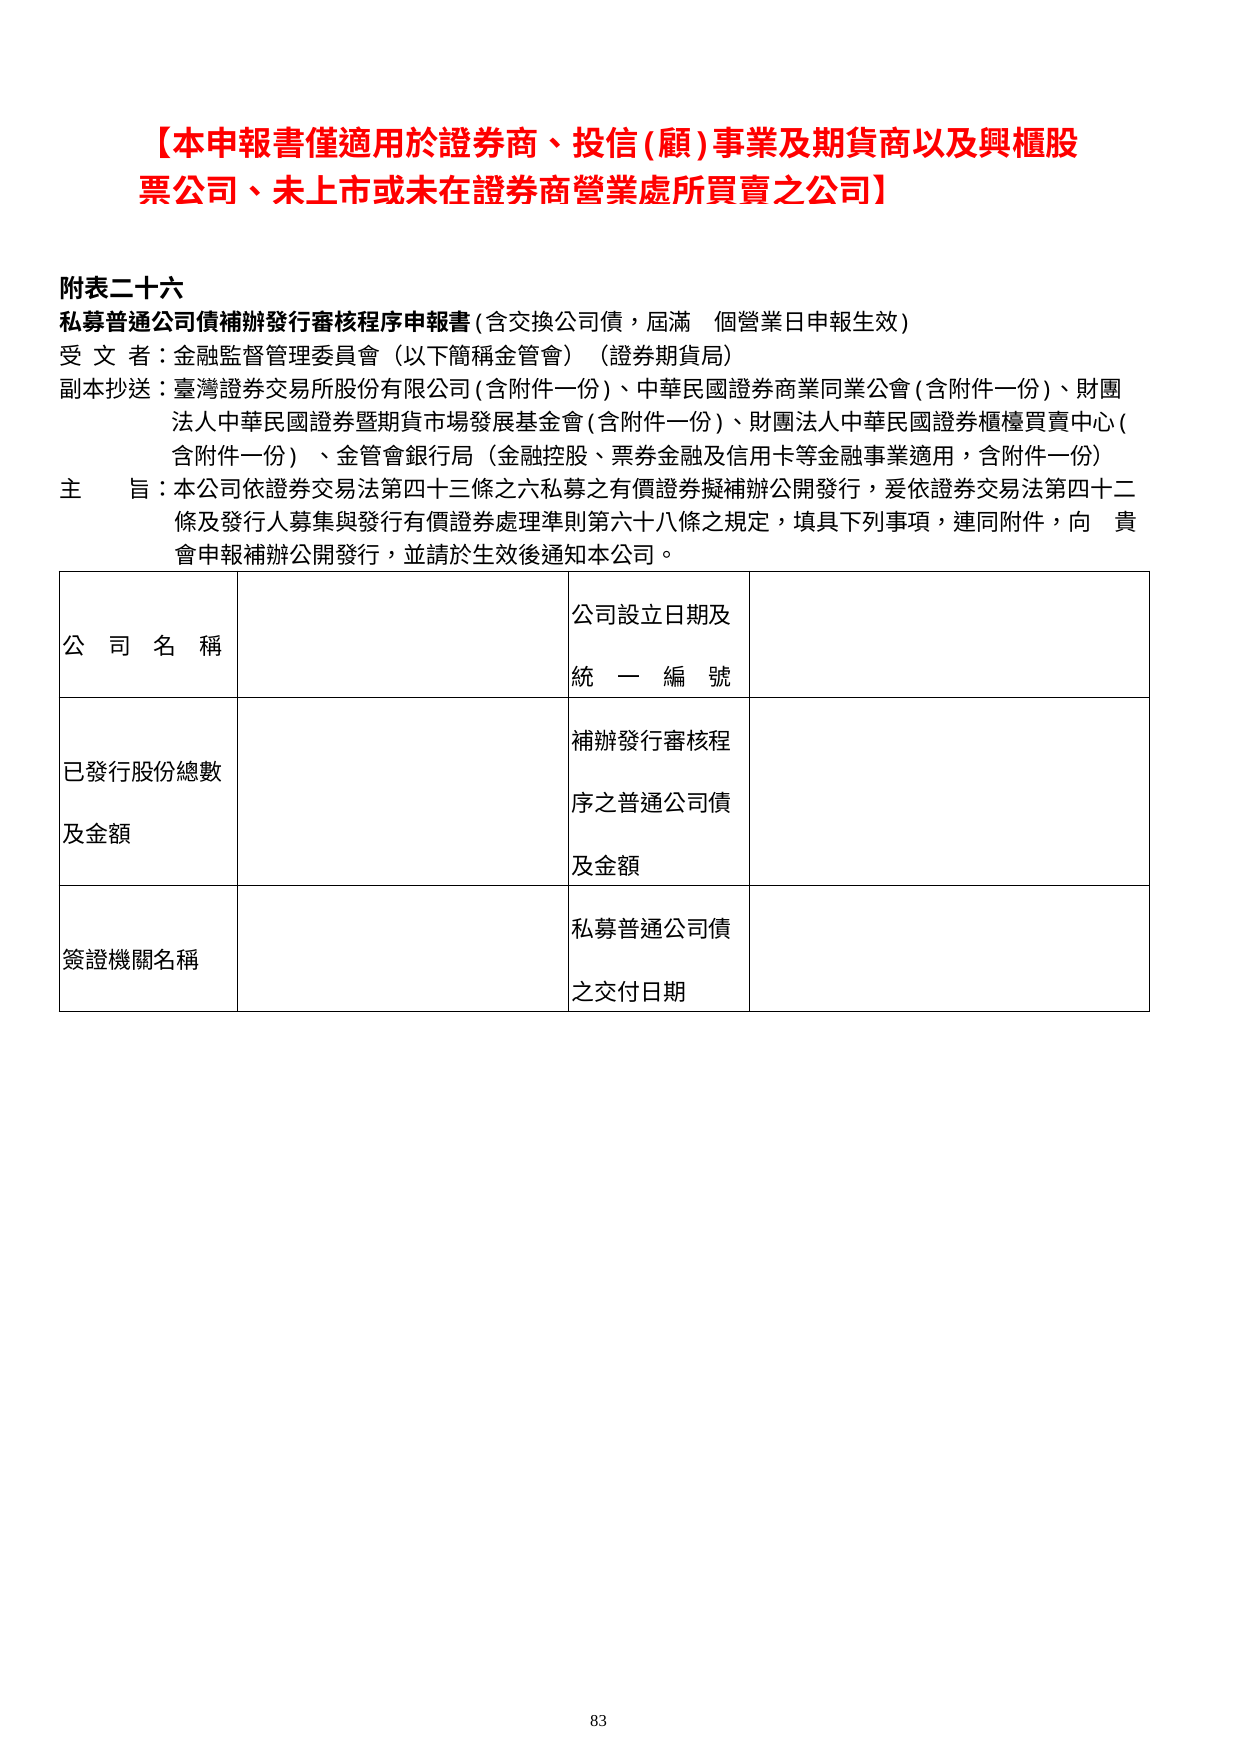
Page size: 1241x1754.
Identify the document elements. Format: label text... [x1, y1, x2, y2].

table_cell [238, 886, 568, 1011]
text 副本抄送：臺灣證券交易所股份有限公司(含附件一份)、中華民國證券商業同業公會(含附件一份)、財團法人中華民國證券暨期貨市場發展基金會(含附件一份)、財團法人中華民國證券櫃檯買賣中心(含附件一份) 、金管會銀行局（金融控股、票券金融及信用卡等金融事業適用，含附件一份） [59, 371, 1137, 471]
table_cell [238, 698, 568, 885]
table_cell 已發行股份總數及金額 [60, 698, 237, 885]
table_cell 私募普通公司債之交付日期 [569, 886, 749, 1011]
table_header 公司設立日期及 統 一 編 號 [569, 572, 749, 697]
table_cell 補辦發行審核程序之普通公司債及金額 [569, 698, 749, 885]
table_header [750, 572, 1149, 697]
text 受 文 者：金融監督管理委員會（以下簡稱金管會）（證券期貨局） [59, 338, 1137, 371]
text 【本申報書僅適用於證券商、投信(顧)事業及期貨商以及興櫃股票公司、未上市或未在證券商營業處所買賣之公司】 [139, 117, 1100, 203]
table_cell [750, 886, 1149, 1011]
text 附表二十六 [59, 268, 1137, 304]
table_cell [750, 698, 1149, 885]
table_cell 簽證機關名稱 [60, 886, 237, 1011]
text 私募普通公司債補辦發行審核程序申報書(含交換公司債，屆滿 個營業日申報生效) [59, 304, 1137, 338]
table_header [238, 572, 568, 697]
table_header 公 司 名 稱 [60, 572, 237, 697]
text 主 旨：本公司依證券交易法第四十三條之六私募之有價證券擬補辦公開發行，爰依證券交易法第四十二條及發行人募集與發行有價證券處理準則第六十八條之規定，填具下列事項，連同附件，向 貴會申報補辦公開發行，並請於生效後通知本公司。 [59, 471, 1137, 571]
